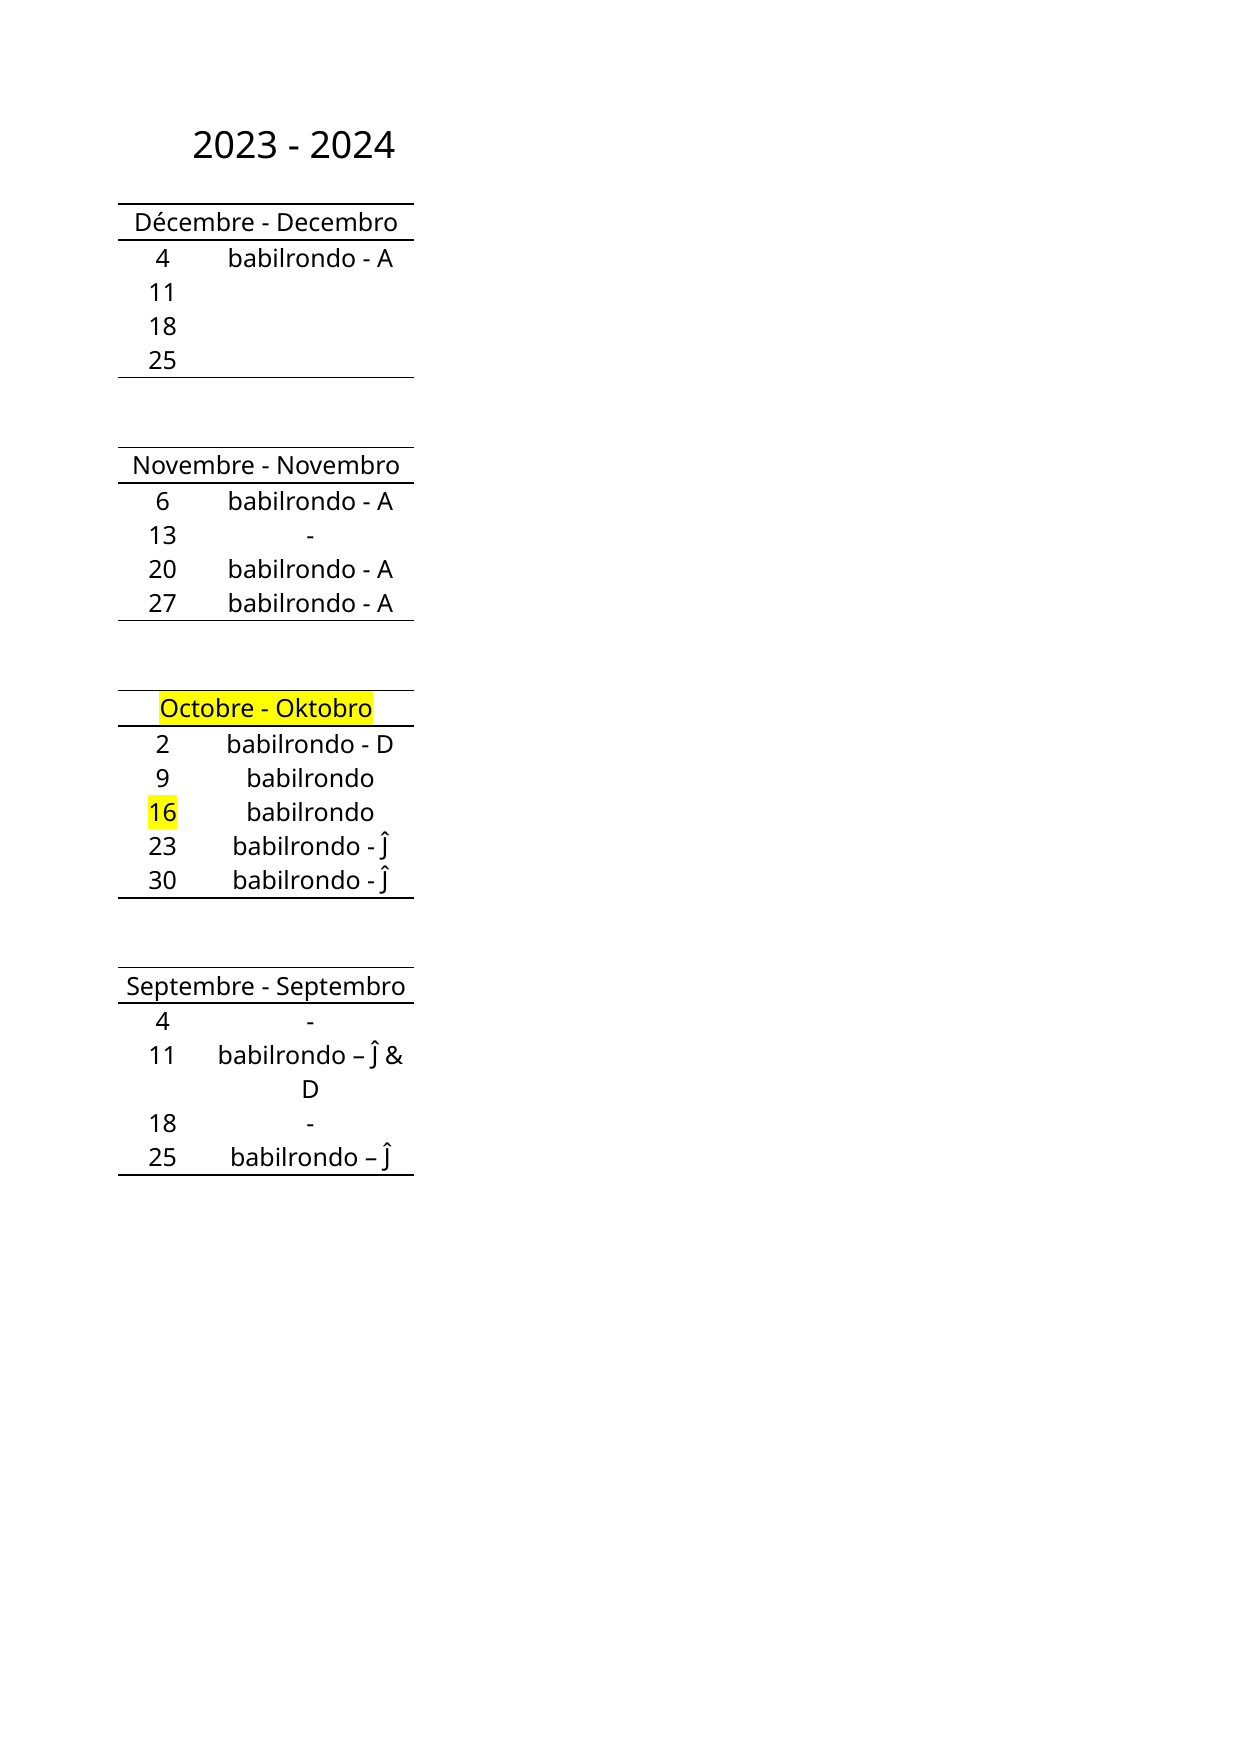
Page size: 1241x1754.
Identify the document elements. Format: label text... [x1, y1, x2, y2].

table_cell 11 [118, 1038, 207, 1106]
table_cell 30 [118, 863, 207, 897]
table_cell babilrondo - Ĵ [207, 863, 414, 897]
table_cell 25 [118, 343, 207, 377]
table_cell 16 [118, 795, 207, 829]
table_cell 23 [118, 829, 207, 863]
table_cell 25 [118, 1140, 207, 1174]
table_cell babilrondo - A [207, 552, 414, 586]
table_cell - [207, 518, 414, 552]
table_cell 13 [118, 518, 207, 552]
table_cell 4 [118, 1004, 207, 1038]
table_header Octobre - Oktobro [118, 691, 414, 725]
table_header Décembre - Decembro [118, 205, 414, 239]
table_cell - [207, 1106, 414, 1140]
table_cell [207, 343, 414, 377]
table_cell 27 [118, 586, 207, 620]
table_cell [207, 309, 414, 343]
table_cell 4 [118, 241, 207, 274]
table_cell babilrondo [207, 761, 414, 795]
table_cell 18 [118, 309, 207, 343]
table_cell 20 [118, 552, 207, 586]
table_cell babilrondo - D [207, 727, 414, 761]
table_cell - [207, 1004, 414, 1038]
table_cell babilrondo – Ĵ & D [207, 1038, 414, 1106]
table_cell babilrondo - A [207, 241, 414, 274]
table_cell 11 [118, 275, 207, 308]
text 2023 - 2024 [118, 118, 1122, 169]
table_cell babilrondo - Ĵ [207, 829, 414, 863]
table_cell babilrondo [207, 795, 414, 829]
table_cell [207, 275, 414, 308]
table_cell babilrondo - A [207, 484, 414, 518]
table_cell 18 [118, 1106, 207, 1140]
table_cell babilrondo - A [207, 586, 414, 620]
table_header Novembre - Novembro [118, 448, 414, 482]
table_cell babilrondo – Ĵ [207, 1140, 414, 1174]
table_cell 6 [118, 484, 207, 518]
table_cell 2 [118, 727, 207, 761]
table_header Septembre - Septembro [118, 968, 414, 1002]
table_cell 9 [118, 761, 207, 795]
